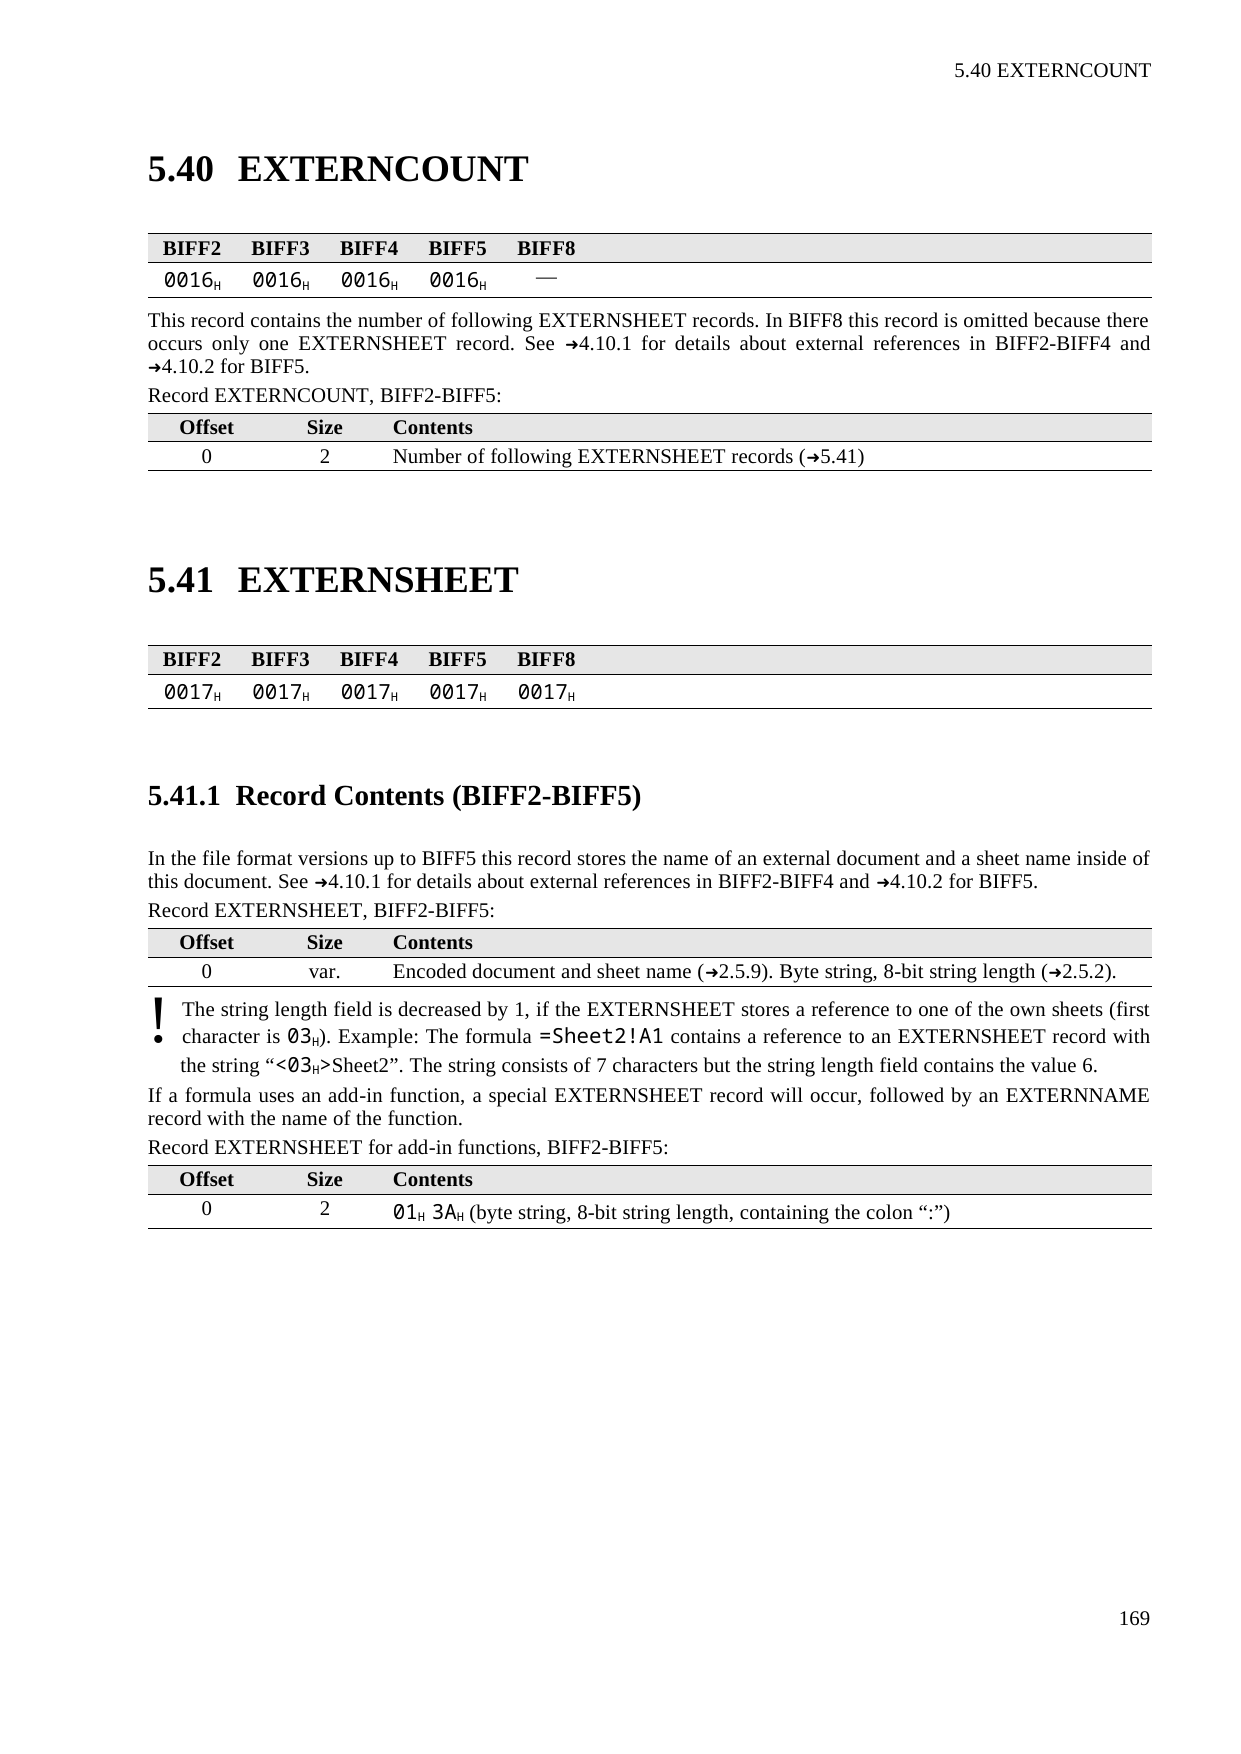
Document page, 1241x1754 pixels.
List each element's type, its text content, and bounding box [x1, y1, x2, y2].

table_cell [679, 263, 768, 297]
table_header BIFF2 [148, 646, 236, 674]
table_header [856, 234, 945, 262]
table_cell 0016H [236, 263, 325, 297]
table_header BIFF5 [413, 234, 502, 262]
table_header [945, 234, 1152, 262]
table_cell 0017H [148, 675, 236, 708]
table_cell 2 [266, 1195, 384, 1228]
table_header BIFF4 [325, 646, 413, 674]
text Record EXTERNCOUNT, BIFF2-BIFF5: [148, 384, 1152, 407]
table_header [591, 234, 679, 262]
table_header Offset [148, 929, 266, 957]
table_header Size [266, 414, 384, 441]
table_header [945, 646, 1152, 674]
table_header BIFF3 [236, 234, 325, 262]
table_header Contents [384, 929, 1152, 957]
table_cell 0016H [413, 263, 502, 297]
table_cell 01H 3AH (byte string, 8‑bit string length, containing the colon “:”) [384, 1195, 1152, 1228]
table_cell [679, 675, 768, 708]
table_cell [768, 675, 856, 708]
text Record EXTERNSHEET, BIFF2-BIFF5: [148, 899, 1152, 922]
table_header BIFF2 [148, 234, 236, 262]
table_cell 0017H [413, 675, 502, 708]
table_header [768, 646, 856, 674]
table_header Size [266, 929, 384, 957]
table_cell 0017H [236, 675, 325, 708]
table_cell [856, 675, 945, 708]
table_cell [945, 263, 1152, 297]
table_cell 0 [148, 958, 266, 986]
table_cell — [502, 263, 591, 297]
table_header BIFF3 [236, 646, 325, 674]
table_cell [591, 675, 679, 708]
table_header Contents [384, 414, 1152, 441]
text If a formula uses an add‑in function, a special EXTERNSHEET record will occur, followed by an EXTERNNAME record with the name of the function. [148, 1084, 1152, 1130]
text Record EXTERNSHEET for add‑in functions, BIFF2-BIFF5: [148, 1136, 1152, 1159]
text !The string length field is decreased by 1, if the EXTERNSHEET stores a reference to one of the own sheets (first character is 03H). Example: The formula =Sheet2!A1 contains a reference to an EXTERNSHEET record with the string “<03H>Sheet2”. The string consists of 7 characters but the string length field contains the value 6. [148, 998, 1152, 1078]
subtitle EXTERNCOUNT [148, 148, 1152, 189]
table_cell Number of following EXTERNSHEET records (➜5.41) [384, 442, 1152, 470]
table_cell [856, 263, 945, 297]
table_header [679, 234, 768, 262]
table_header BIFF4 [325, 234, 413, 262]
table_header [856, 646, 945, 674]
text In the file format versions up to BIFF5 this record stores the name of an external document and a sheet name inside of this document. See ➜4.10.1 for details about external references in BIFF2-BIFF4 and ➜4.10.2 for BIFF5. [148, 847, 1152, 893]
subtitle EXTERNSHEET [148, 559, 1152, 601]
table_header Offset [148, 1166, 266, 1194]
table_cell 0016H [325, 263, 413, 297]
table_header BIFF8 [502, 234, 591, 262]
table_cell 0017H [502, 675, 591, 708]
table_header [679, 646, 768, 674]
table_header Offset [148, 414, 266, 441]
table_header BIFF5 [413, 646, 502, 674]
table_header [768, 234, 856, 262]
table_cell 0017H [325, 675, 413, 708]
table_cell [591, 263, 679, 297]
table_cell 2 [266, 442, 384, 470]
subtitle Record Contents (BIFF2-BIFF5) [148, 779, 1152, 812]
table_header Size [266, 1166, 384, 1194]
table_header [591, 646, 679, 674]
table_header BIFF8 [502, 646, 591, 674]
text This record contains the number of following EXTERNSHEET records. In BIFF8 this record is omitted because there occurs only one EXTERNSHEET record. See ➜4.10.1 for details about external references in BIFF2-BIFF4 and ➜4.10.2 for BIFF5. [148, 309, 1152, 378]
table_cell 0016H [148, 263, 236, 297]
table_cell 0 [148, 1195, 266, 1228]
table_cell 0 [148, 442, 266, 470]
table_cell var. [266, 958, 384, 986]
table_cell Encoded document and sheet name (➜2.5.9). Byte string, 8‑bit string length (➜2.5.2). [384, 958, 1152, 986]
table_cell [768, 263, 856, 297]
table_header Contents [384, 1166, 1152, 1194]
table_cell [945, 675, 1152, 708]
